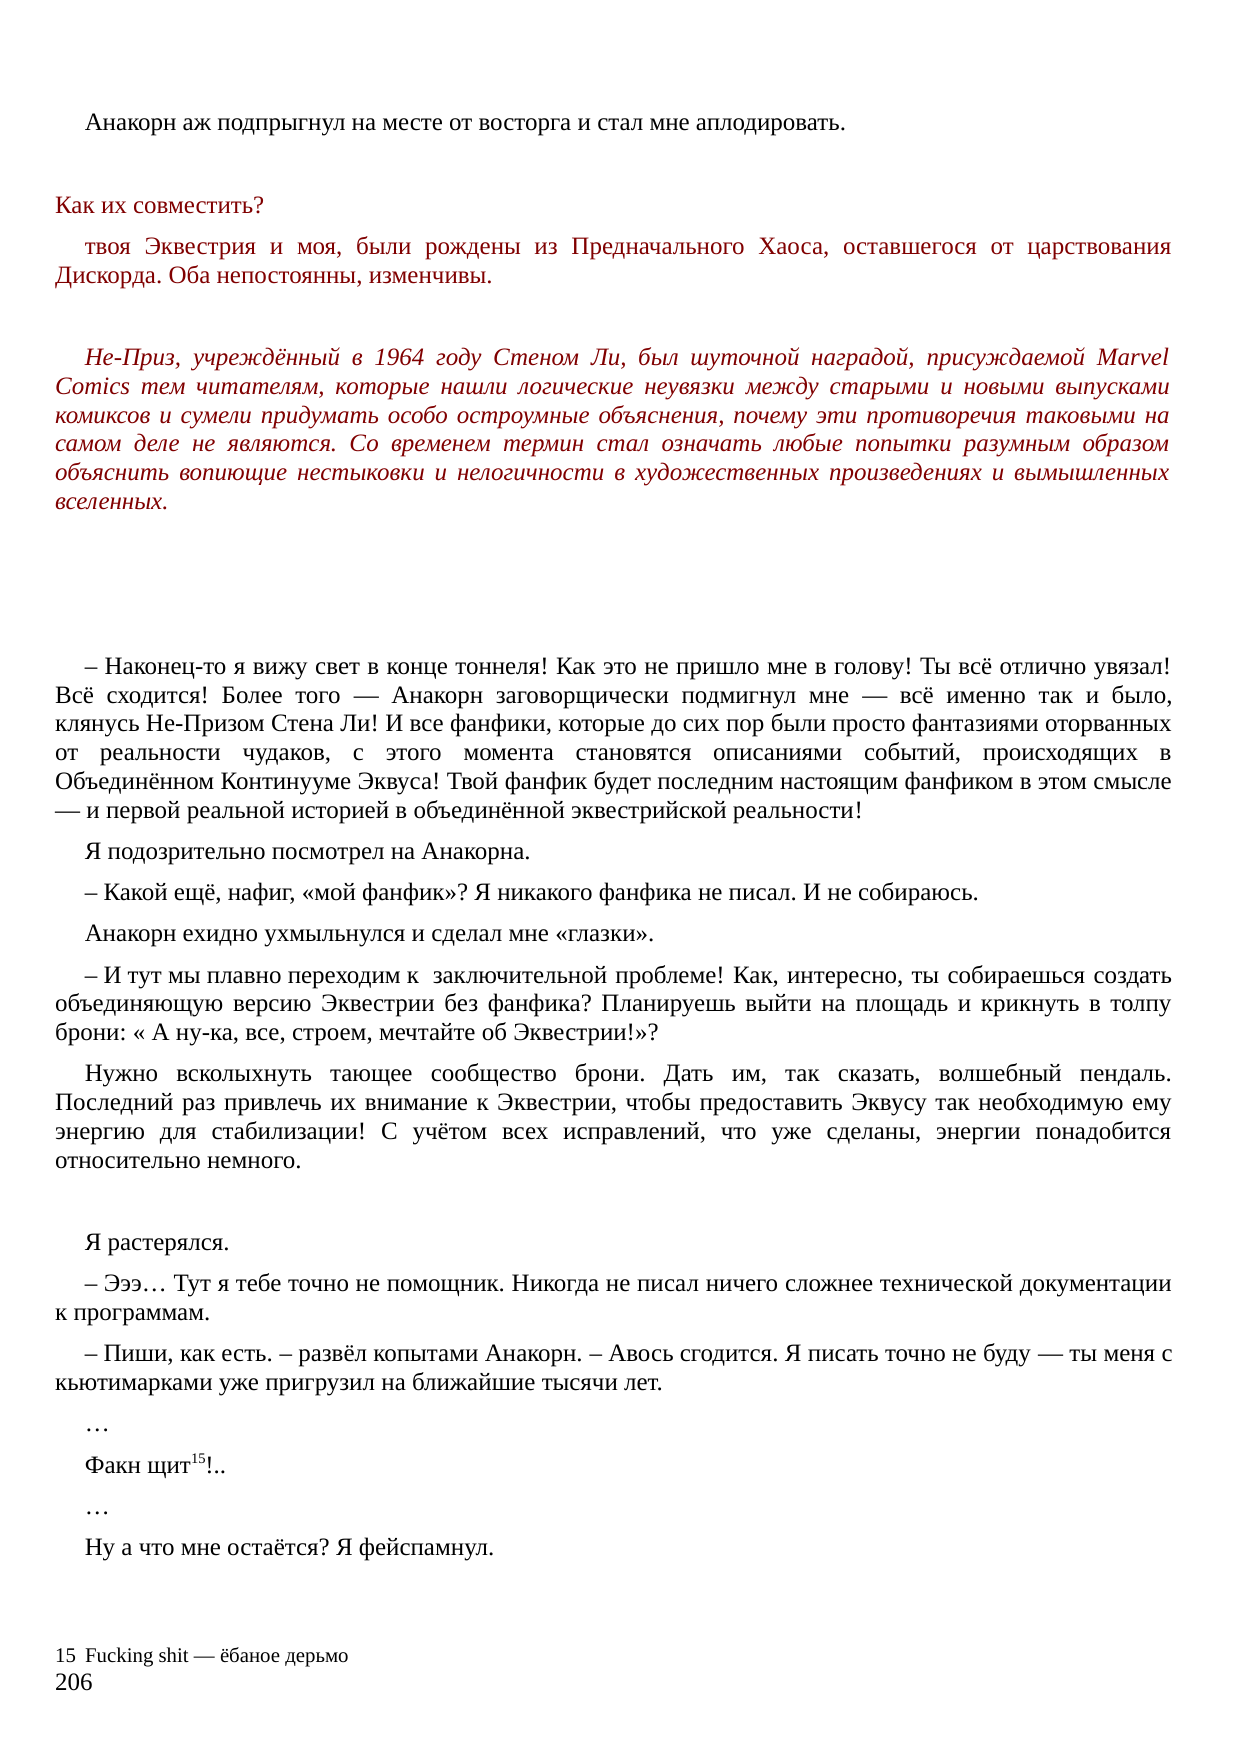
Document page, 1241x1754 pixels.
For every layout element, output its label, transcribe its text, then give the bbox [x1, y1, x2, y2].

text Я подозрительно посмотрел на Анакорна. [55, 836, 1173, 865]
text Факн щит!.. [55, 1450, 1173, 1478]
text твоя Эквестрия и моя, были рождены из Предначального Хаоса, оставшегося от царствования Дискорда. Оба непостоянны, изменчивы. [55, 231, 1173, 288]
text Я растерялся. [55, 1227, 1173, 1256]
text – Наконец-то я вижу свет в конце тоннеля! Как это не пришло мне в голову! Ты всё отлично увязал! Всё сходится! Более того — Анакорн заговорщически подмигнул мне — всё именно так и было, клянусь Не-Призом Стена Ли! И все фанфики, которые до сих пор были просто фантазиями оторванных от реальности чудаков, с этого момента становятся описаниями событий, происходящих в Объединённом Континууме Эквуса! Твой фанфик будет последним настоящим фанфиком в этом смысле — и первой реальной историей в объединённой эквестрийской реальности! [55, 651, 1173, 823]
text – Пиши, как есть. – развёл копытами Анакорн. – Авось сгодится. Я писать точно не буду — ты меня с кьютимарками уже пригрузил на ближайшие тысячи лет. [55, 1338, 1173, 1396]
text Анакорн ехидно ухмыльнулся и сделал мне «глазки». [55, 918, 1173, 947]
text Как их совместить? [55, 190, 1173, 218]
text Анакорн аж подпрыгнул на месте от восторга и стал мне аплодировать. [55, 107, 1173, 136]
text Fucking shit — ёбаное дерьмо [55, 1642, 1173, 1667]
text – Эээ… Тут я тебе точно не помощник. Никогда не писал ничего сложнее технической документации к программам. [55, 1268, 1173, 1326]
text … [55, 1408, 1173, 1437]
text – Какой ещё, нафиг, «мой фанфик»? Я никакого фанфика не писал. И не собираюсь. [55, 877, 1173, 906]
text – И тут мы плавно переходим к заключительной проблеме! Как, интересно, ты собираешься создать объединяющую версию Эквестрии без фанфика? Планируешь выйти на площадь и крикнуть в толпу брони: « А ну-ка, все, строем, мечтайте об Эквестрии!»? [55, 960, 1173, 1046]
text Нужно всколыхнуть тающее сообщество брони. Дать им, так сказать, волшебный пендаль. Последний раз привлечь их внимание к Эквестрии, чтобы предоставить Эквусу так необходимую ему энергию для стабилизации! С учётом всех исправлений, что уже сделаны, энергии понадобится относительно немного. [55, 1058, 1173, 1173]
text … [55, 1491, 1173, 1520]
text Ну а что мне остаётся? Я фейспамнул. [55, 1532, 1173, 1561]
text Не-Приз, учреждённый в 1964 году Стеном Ли, был шуточной наградой, присуждаемой Marvel Comics тем читателям, которые нашли логические неувязки между старыми и новыми выпусками комиксов и сумели придумать особо остроумные объяснения, почему эти противоречия таковыми на самом деле не являются. Со временем термин стал означать любые попытки разумным образом объяснить вопиющие нестыковки и нелогичности в художественных произведениях и вымышленных вселенных. [55, 342, 1173, 515]
